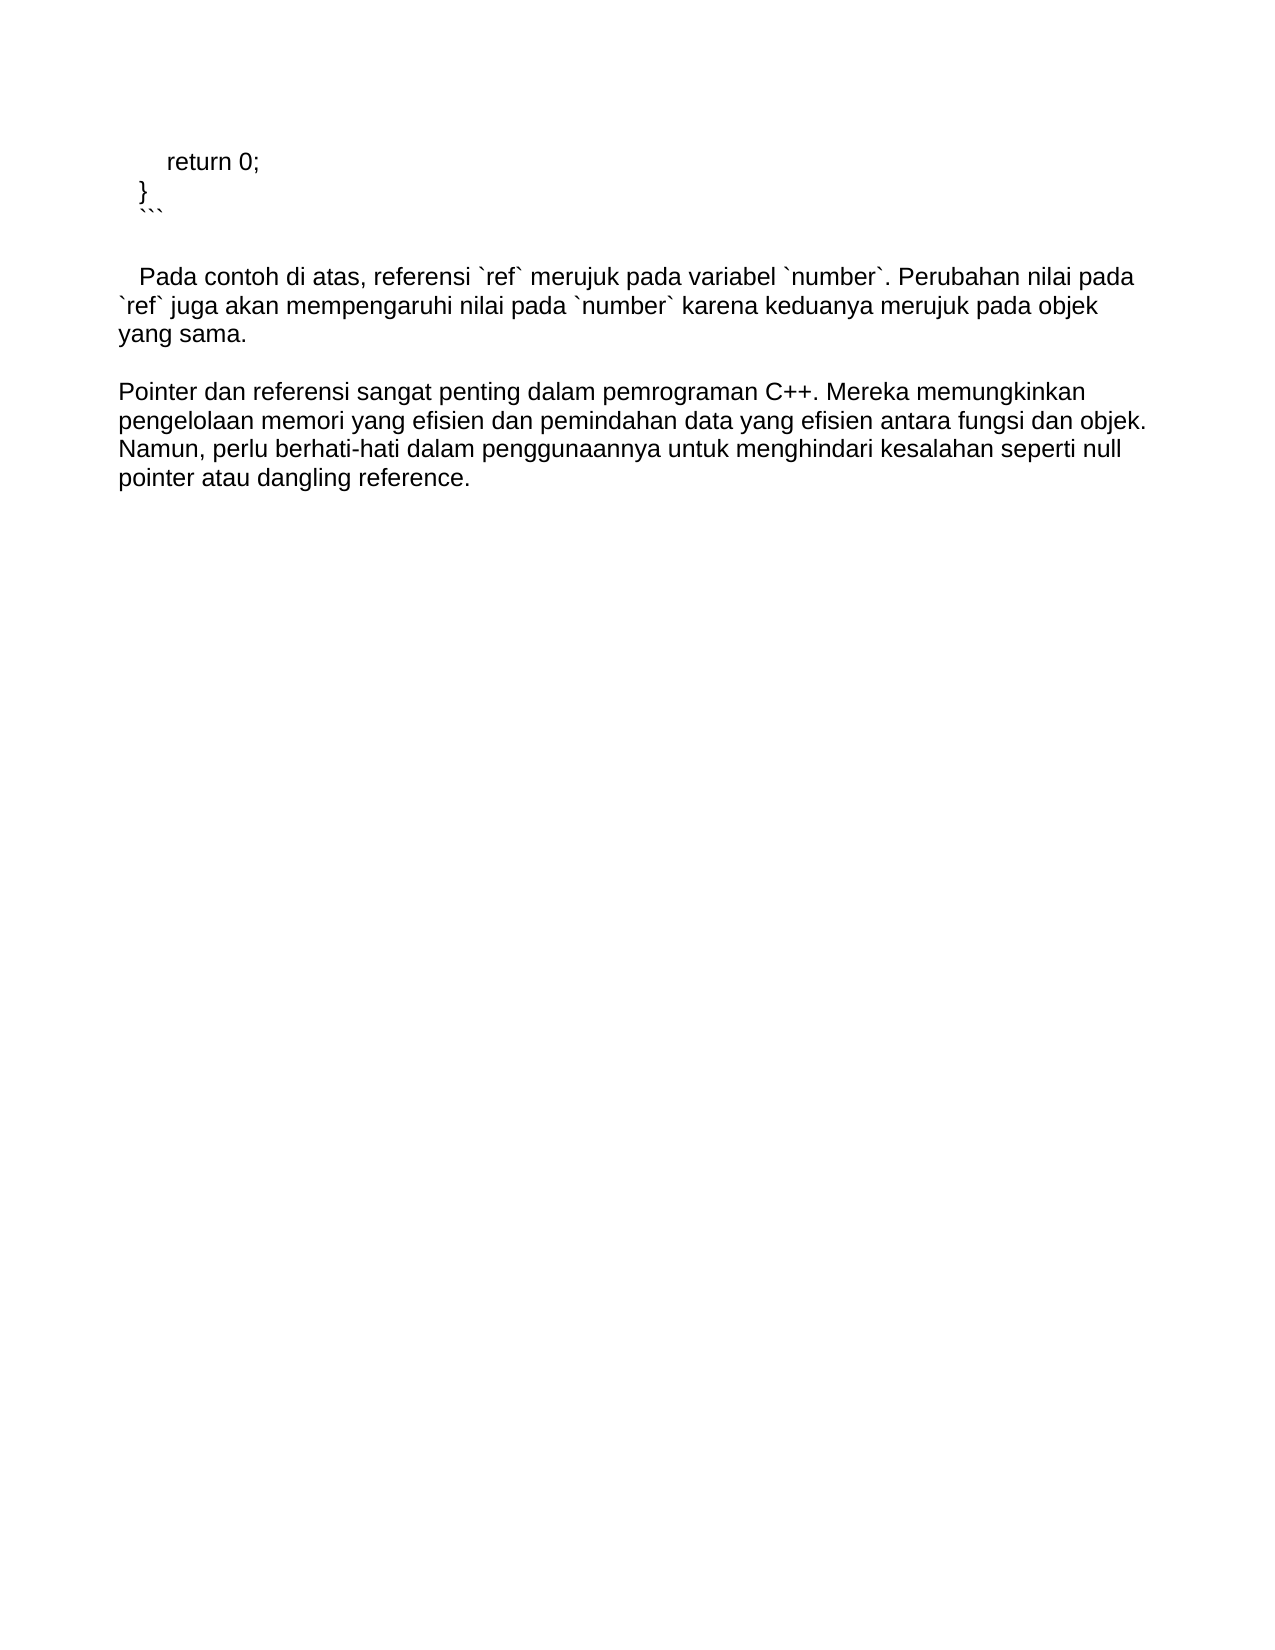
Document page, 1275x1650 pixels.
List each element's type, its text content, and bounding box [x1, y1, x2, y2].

text Pada contoh di atas, referensi `ref` merujuk pada variabel `number`. Perubahan nilai pada `ref` juga akan mempengaruhi nilai pada `number` karena keduanya merujuk pada objek yang sama. [118, 262, 1157, 348]
text ``` [118, 204, 1157, 233]
text } [118, 176, 1157, 204]
text return 0; [118, 147, 1157, 176]
text Pointer dan referensi sangat penting dalam pemrograman C++. Mereka memungkinkan pengelolaan memori yang efisien dan pemindahan data yang efisien antara fungsi dan objek. Namun, perlu berhati-hati dalam penggunaannya untuk menghindari kesalahan seperti null pointer atau dangling reference. [118, 377, 1157, 492]
